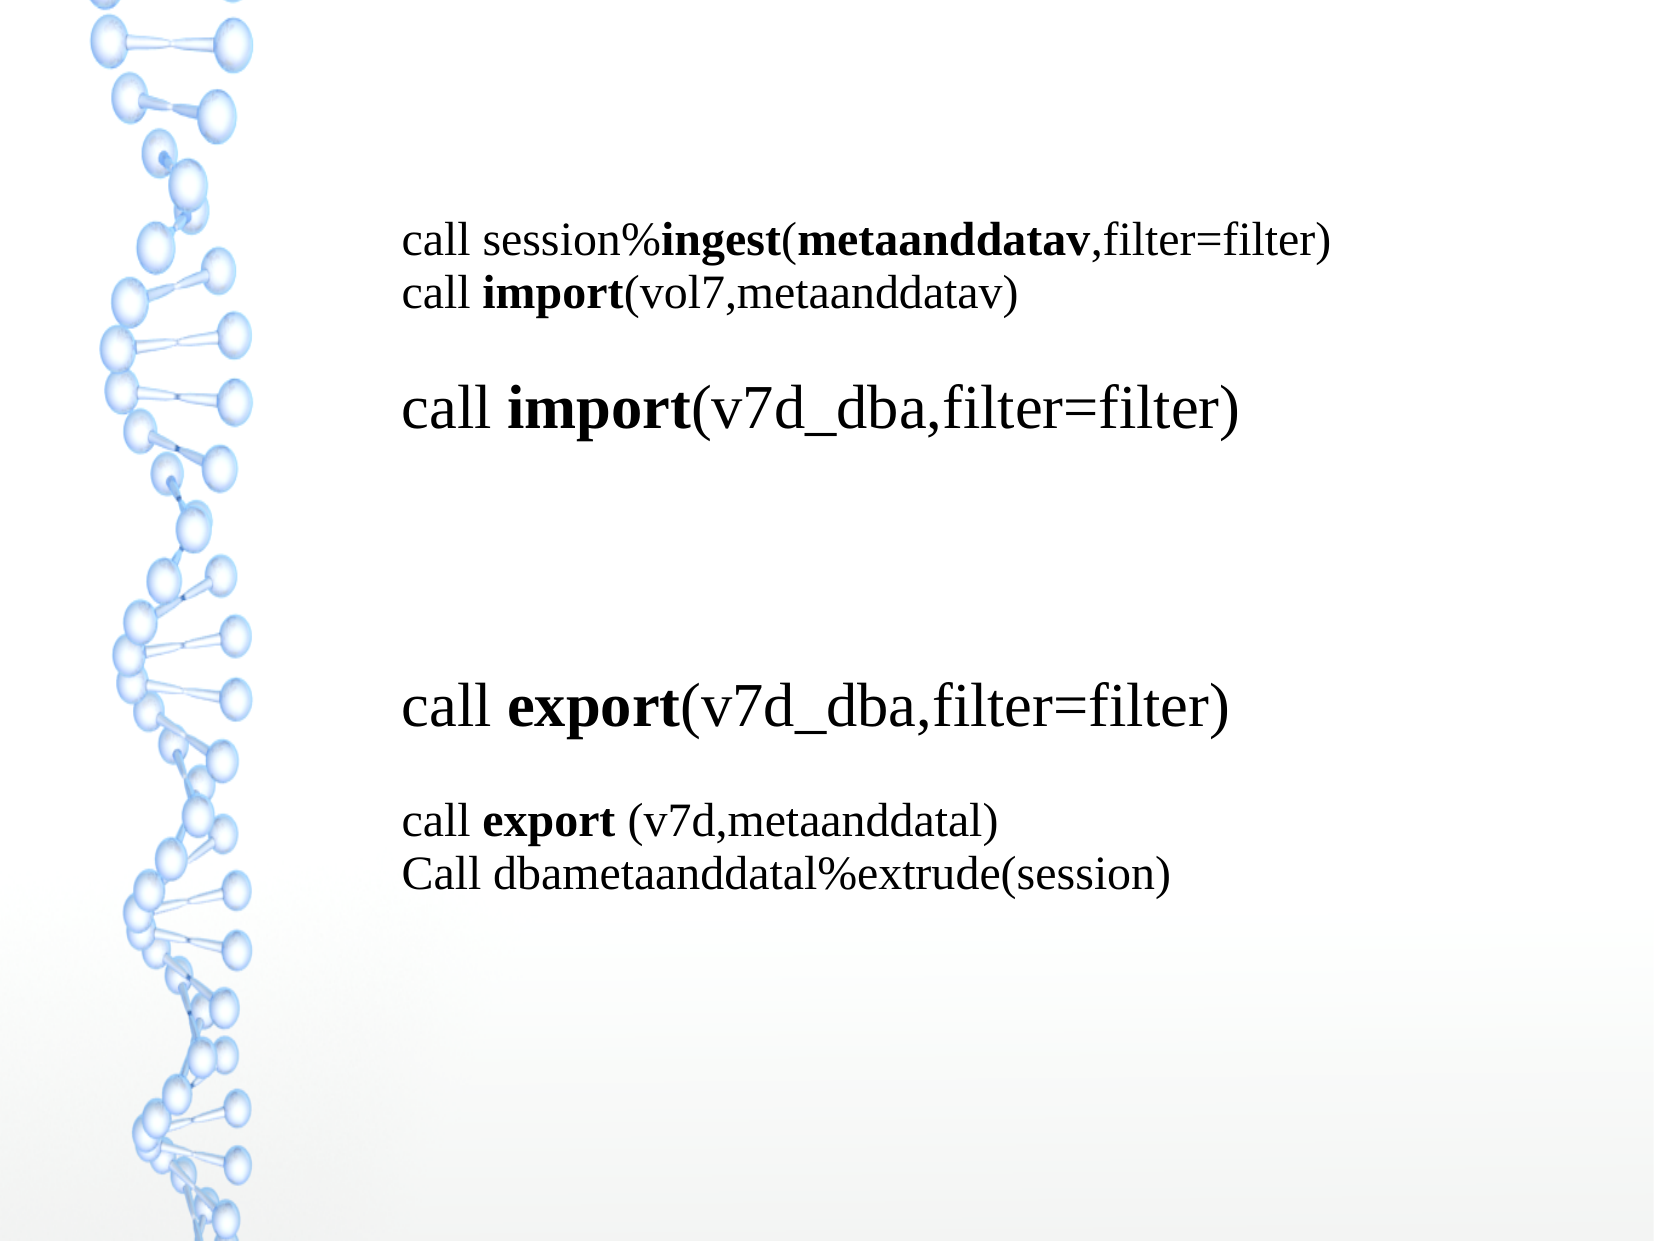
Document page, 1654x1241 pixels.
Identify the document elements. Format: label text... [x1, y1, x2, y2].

picture [0, 0, 1654, 1241]
subtitle call session%ingest(metaanddatav,filter=filter) call import(vol7,metaanddatav) call import(v7d_dba,filter=filter) call export(v7d_dba,filter=filter) call export (v7d,metaanddatal) Call dbametaanddatal%extrude(session) [401, 70, 1625, 1042]
